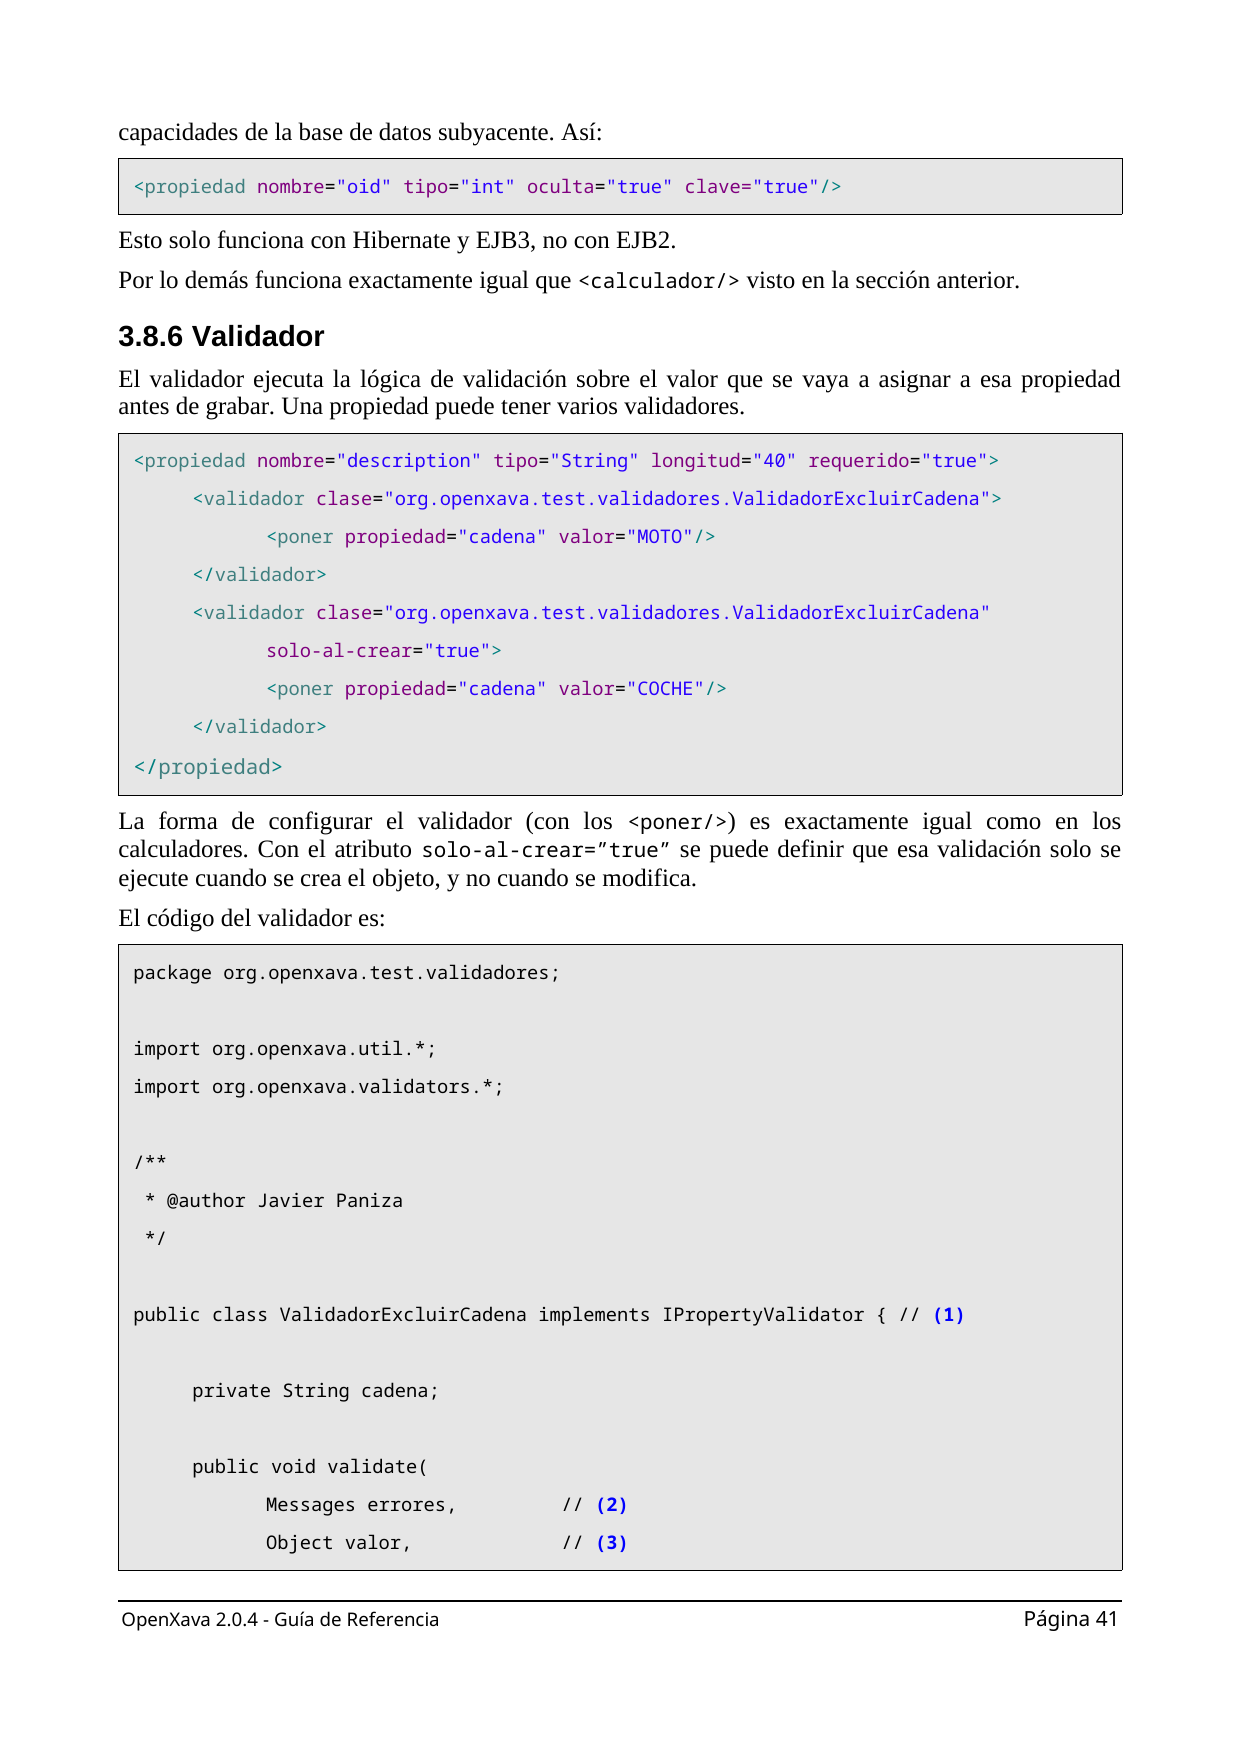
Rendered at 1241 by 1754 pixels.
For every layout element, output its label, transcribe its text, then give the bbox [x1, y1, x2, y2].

text <poner propiedad="cadena" valor="COCHE"/> [119, 661, 1122, 699]
text El validador ejecuta la lógica de validación sobre el valor que se vaya a asignar a esa propiedad antes de grabar. Una propiedad puede tener varios validadores. [118, 365, 1122, 420]
text Object valor, // (3) [119, 1514, 1122, 1570]
text </validador> [119, 547, 1122, 585]
text Por lo demás funciona exactamente igual que <calculador/> visto en la sección anterior. [118, 266, 1122, 294]
text <validador clase="org.openxava.test.validadores.ValidadorExcluirCadena" [119, 585, 1122, 623]
text import org.openxava.util.*; [119, 1020, 1122, 1058]
text La forma de configurar el validador (con los <poner/>) es exactamente igual como en los calculadores. Con el atributo solo-al-crear=”true” se puede definir que esa validación solo se ejecute cuando se crea el objeto, y no cuando se modifica. [118, 807, 1122, 892]
text public class ValidadorExcluirCadena implements IPropertyValidator { // (1) [119, 1286, 1122, 1324]
text Esto solo funciona con Hibernate y EJB3, no con EJB2. [118, 226, 1122, 254]
text <propiedad nombre="oid" tipo="int" oculta="true" clave="true"/> [119, 159, 1122, 214]
text <poner propiedad="cadena" valor="MOTO"/> [119, 509, 1122, 547]
text <propiedad nombre="description" tipo="String" longitud="40" requerido="true"> [119, 434, 1122, 471]
text /** [119, 1134, 1122, 1172]
text public void validate( [119, 1438, 1122, 1477]
text Messages errores, // (2) [119, 1477, 1122, 1514]
text private String cadena; [119, 1362, 1122, 1401]
text El código del validador es: [118, 904, 1122, 932]
text capacidades de la base de datos subyacente. Así: [118, 118, 1122, 146]
text import org.openxava.validators.*; [119, 1058, 1122, 1096]
text */ [119, 1210, 1122, 1248]
text solo-al-crear="true"> [119, 623, 1122, 661]
text </validador> [119, 699, 1122, 737]
text <validador clase="org.openxava.test.validadores.ValidadorExcluirCadena"> [119, 471, 1122, 509]
text </propiedad> [119, 737, 1122, 795]
text * @author Javier Paniza [119, 1172, 1122, 1210]
subtitle Validador [118, 319, 1122, 352]
text package org.openxava.test.validadores; [119, 945, 1122, 982]
